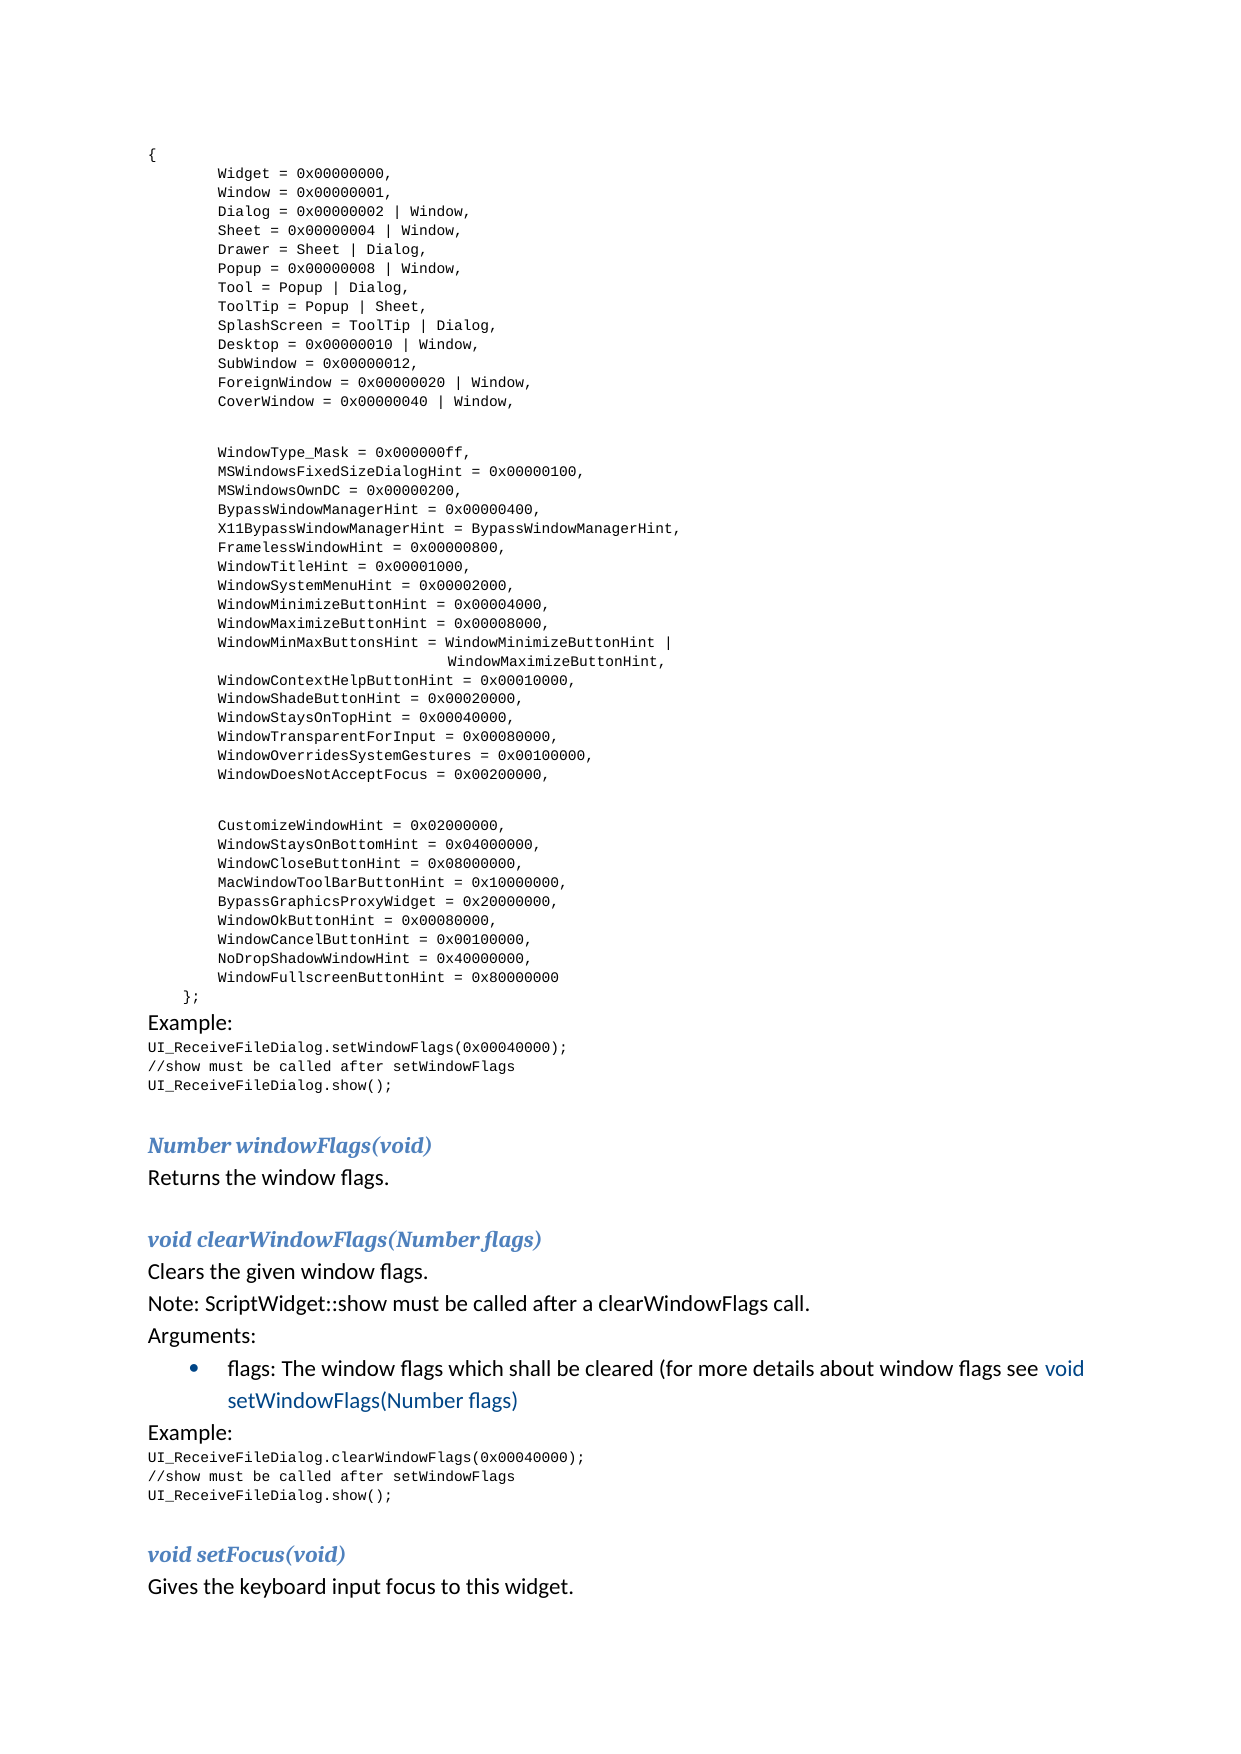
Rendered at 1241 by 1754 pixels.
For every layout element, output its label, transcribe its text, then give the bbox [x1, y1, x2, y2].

text Widget = 0x00000000, [148, 167, 1093, 183]
text X11BypassWindowManagerHint = BypassWindowManagerHint, [148, 521, 1093, 538]
text WindowSystemMenuHint = 0x00002000, [148, 578, 1093, 594]
text MSWindowsFixedSizeDialogHint = 0x00000100, [148, 464, 1093, 481]
text WindowStaysOnTopHint = 0x00040000, [148, 711, 1093, 727]
text WindowCancelButtonHint = 0x00100000, [148, 932, 1093, 949]
text UI_ReceiveFileDialog.setWindowFlags(0x00040000); [148, 1040, 1093, 1057]
text CustomizeWindowHint = 0x02000000, [148, 819, 1093, 835]
text Example: [148, 1008, 1093, 1036]
text Drawer = Sheet | Dialog, [148, 242, 1093, 259]
text SplashScreen = ToolTip | Dialog, [148, 318, 1093, 335]
text FramelessWindowHint = 0x00000800, [148, 540, 1093, 557]
text Arguments: [148, 1322, 1093, 1349]
text WindowOkButtonHint = 0x00080000, [148, 913, 1093, 930]
text SubWindow = 0x00000012, [148, 356, 1093, 373]
subtitle Number windowFlags(void) [148, 1132, 1093, 1159]
text Clears the given window flags. [148, 1257, 1093, 1285]
text WindowFullscreenButtonHint = 0x80000000 [148, 970, 1093, 987]
text MSWindowsOwnDC = 0x00000200, [148, 483, 1093, 500]
text NoDropShadowWindowHint = 0x40000000, [148, 951, 1093, 968]
text WindowShadeButtonHint = 0x00020000, [148, 692, 1093, 708]
text ForeignWindow = 0x00000020 | Window, [148, 375, 1093, 392]
text BypassGraphicsProxyWidget = 0x20000000, [148, 894, 1093, 911]
text //show must be called after setWindowFlags [148, 1469, 1093, 1486]
text Example: [148, 1418, 1093, 1446]
text }; [148, 989, 1093, 1006]
text WindowMaximizeButtonHint = 0x00008000, [148, 616, 1093, 632]
text UI_ReceiveFileDialog.clearWindowFlags(0x00040000); [148, 1450, 1093, 1467]
text ToolTip = Popup | Sheet, [148, 299, 1093, 316]
subtitle void clearWindowFlags(Number flags) [148, 1227, 1093, 1253]
text Popup = 0x00000008 | Window, [148, 261, 1093, 278]
text WindowContextHelpButtonHint = 0x00010000, [148, 673, 1093, 689]
text WindowType_Mask = 0x000000ff, [148, 445, 1093, 462]
list flags: The window flags which shall be cleared (for more details about window flags see void setWindowFlags(Number flags) [190, 1354, 1093, 1414]
text Dialog = 0x00000002 | Window, [148, 204, 1093, 221]
text Note: ScriptWidget::show must be called after a clearWindowFlags call. [148, 1289, 1093, 1317]
text //show must be called after setWindowFlags [148, 1059, 1093, 1076]
text WindowMinimizeButtonHint = 0x00004000, [148, 597, 1093, 613]
text MacWindowToolBarButtonHint = 0x10000000, [148, 876, 1093, 892]
text UI_ReceiveFileDialog.show(); [148, 1078, 1093, 1095]
text Sheet = 0x00000004 | Window, [148, 223, 1093, 240]
text Tool = Popup | Dialog, [148, 280, 1093, 297]
text BypassWindowManagerHint = 0x00000400, [148, 502, 1093, 519]
text WindowCloseButtonHint = 0x08000000, [148, 857, 1093, 873]
text WindowStaysOnBottomHint = 0x04000000, [148, 838, 1093, 854]
text WindowTitleHint = 0x00001000, [148, 559, 1093, 576]
list { [148, 148, 1093, 164]
text WindowTransparentForInput = 0x00080000, [148, 729, 1093, 746]
subtitle void setFocus(void) [148, 1542, 1093, 1569]
text Gives the keyboard input focus to this widget. [148, 1572, 1093, 1601]
text WindowDoesNotAcceptFocus = 0x00200000, [148, 767, 1093, 784]
text Window = 0x00000001, [148, 186, 1093, 202]
text WindowMinMaxButtonsHint = WindowMinimizeButtonHint | WindowMaximizeButtonHint, [148, 635, 1093, 670]
text WindowOverridesSystemGestures = 0x00100000, [148, 748, 1093, 765]
text Returns the window flags. [148, 1163, 1093, 1191]
text Desktop = 0x00000010 | Window, [148, 337, 1093, 354]
text UI_ReceiveFileDialog.show(); [148, 1488, 1093, 1505]
text CoverWindow = 0x00000040 | Window, [148, 394, 1093, 411]
